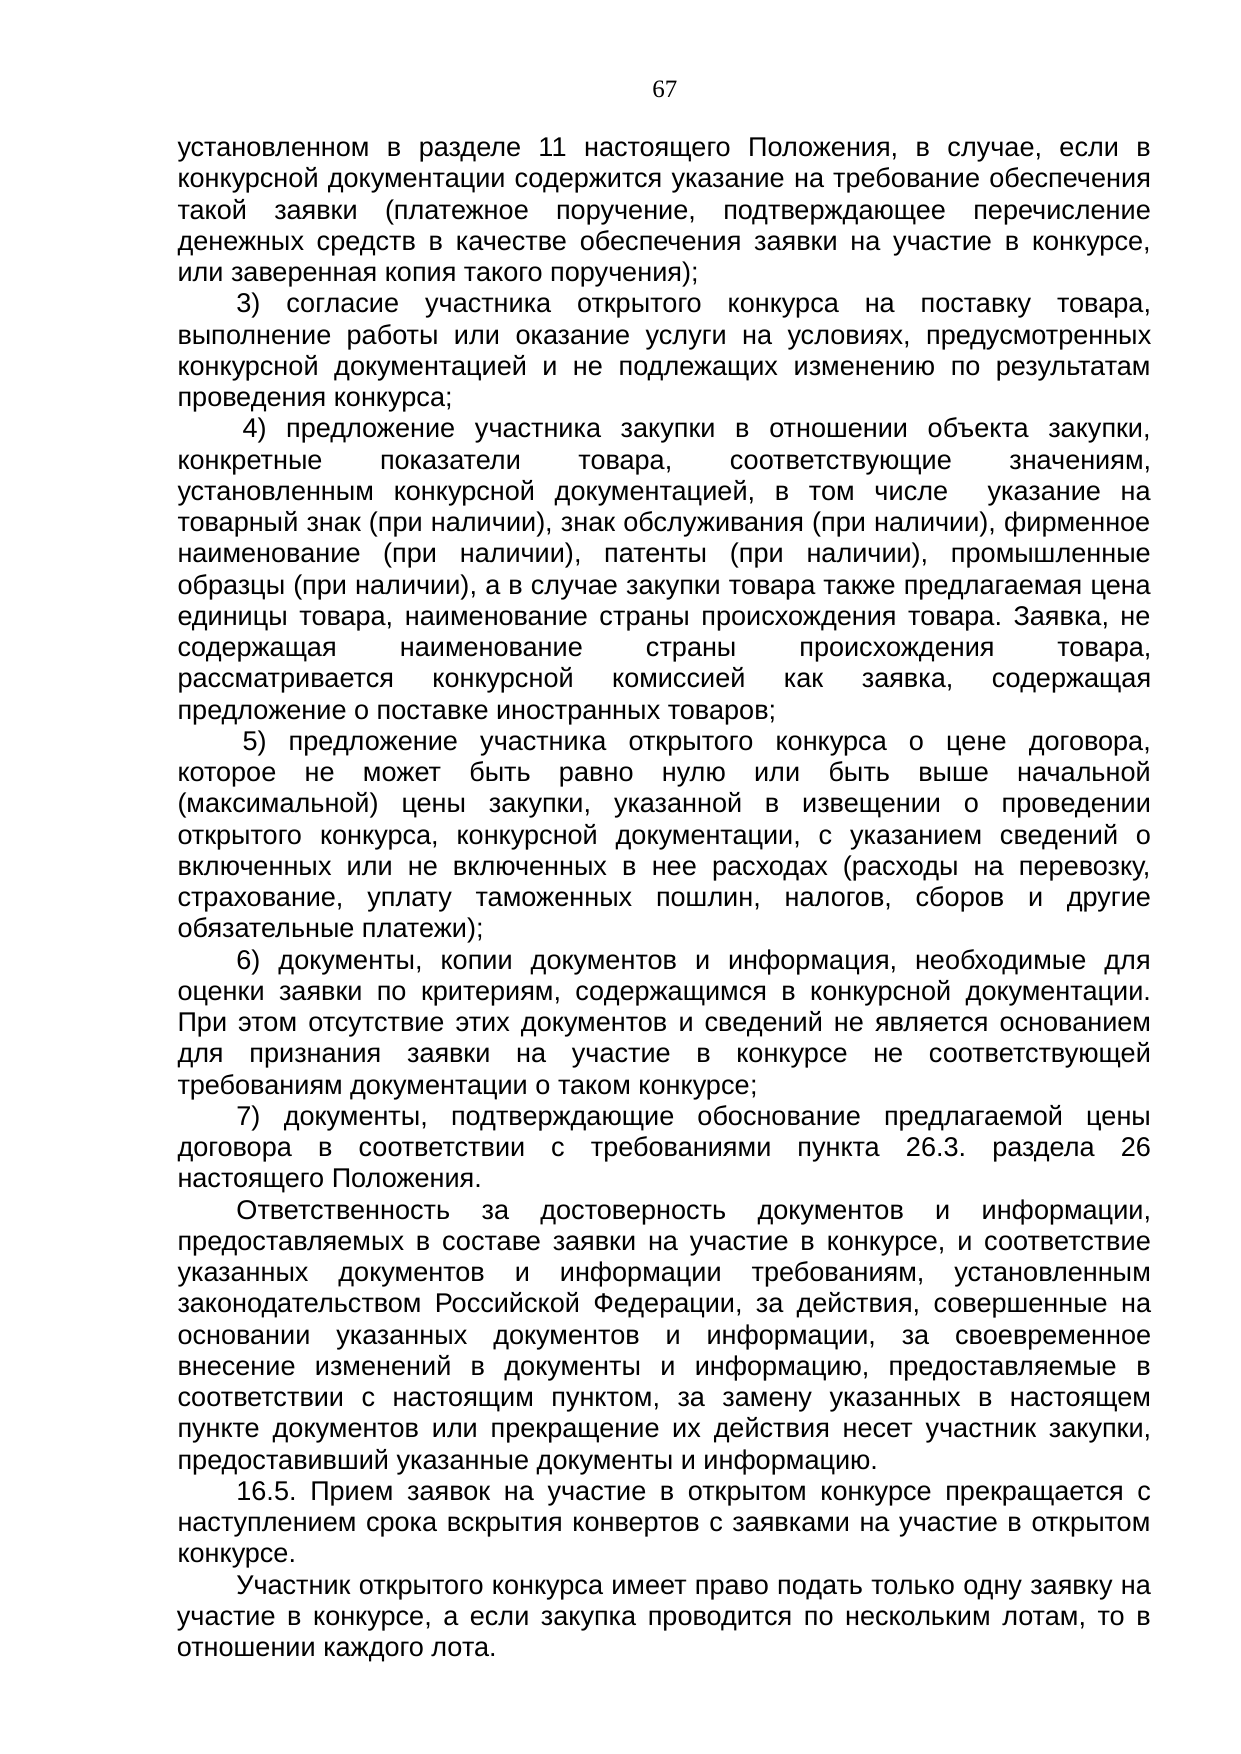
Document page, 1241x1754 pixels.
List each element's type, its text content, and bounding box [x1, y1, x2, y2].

text Ответственность за достоверность документов и информации, предоставляемых в составе заявки на участие в конкурсе, и соответствие указанных документов и информации требованиям, установленным законодательством Российской Федерации, за действия, совершенные на основании указанных документов и информации, за своевременное внесение изменений в документы и информацию, предоставляемые в соответствии с настоящим пунктом, за замену указанных в настоящем пункте документов или прекращение их действия несет участник закупки, предоставивший указанные документы и информацию. [177, 1194, 1152, 1475]
text 6) документы, копии документов и информация, необходимые для оценки заявки по критериям, содержащимся в конкурсной документации. При этом отсутствие этих документов и сведений не является основанием для признания заявки на участие в конкурсе не соответствующей требованиям документации о таком конкурсе; [177, 944, 1152, 1100]
text Участник открытого конкурса имеет право подать только одну заявку на участие в конкурсе, а если закупка проводится по нескольким лотам, то в отношении каждого лота. [177, 1569, 1152, 1662]
text 16.5. Прием заявок на участие в открытом конкурсе прекращается с наступлением срока вскрытия конвертов с заявками на участие в открытом конкурсе. [177, 1475, 1152, 1569]
text 7) документы, подтверждающие обоснование предлагаемой цены договора в соответствии с требованиями пункта 26.3. раздела 26 настоящего Положения. [177, 1100, 1152, 1194]
text 5) предложение участника открытого конкурса о цене договора, которое не может быть равно нулю или быть выше начальной (максимальной) цены закупки, указанной в извещении о проведении открытого конкурса, конкурсной документации, с указанием сведений о включенных или не включенных в нее расходах (расходы на перевозку, страхование, уплату таможенных пошлин, налогов, сборов и другие обязательные платежи); [177, 725, 1152, 944]
text установленном в разделе 11 настоящего Положения, в случае, если в конкурсной документации содержится указание на требование обеспечения такой заявки (платежное поручение, подтверждающее перечисление денежных средств в качестве обеспечения заявки на участие в конкурсе, или заверенная копия такого поручения); [177, 131, 1152, 287]
text 3) согласие участника открытого конкурса на поставку товара, выполнение работы или оказание услуги на условиях, предусмотренных конкурсной документацией и не подлежащих изменению по результатам проведения конкурса; [177, 287, 1152, 412]
text 4) предложение участника закупки в отношении объекта закупки, конкретные показатели товара, соответствующие значениям, установленным конкурсной документацией, в том числе указание на товарный знак (при наличии), знак обслуживания (при наличии), фирменное наименование (при наличии), патенты (при наличии), промышленные образцы (при наличии), а в случае закупки товара также предлагаемая цена единицы товара, наименование страны происхождения товара. Заявка, не содержащая наименование страны происхождения товара, рассматривается конкурсной комиссией как заявка, содержащая предложение о поставке иностранных товаров; [177, 412, 1152, 725]
